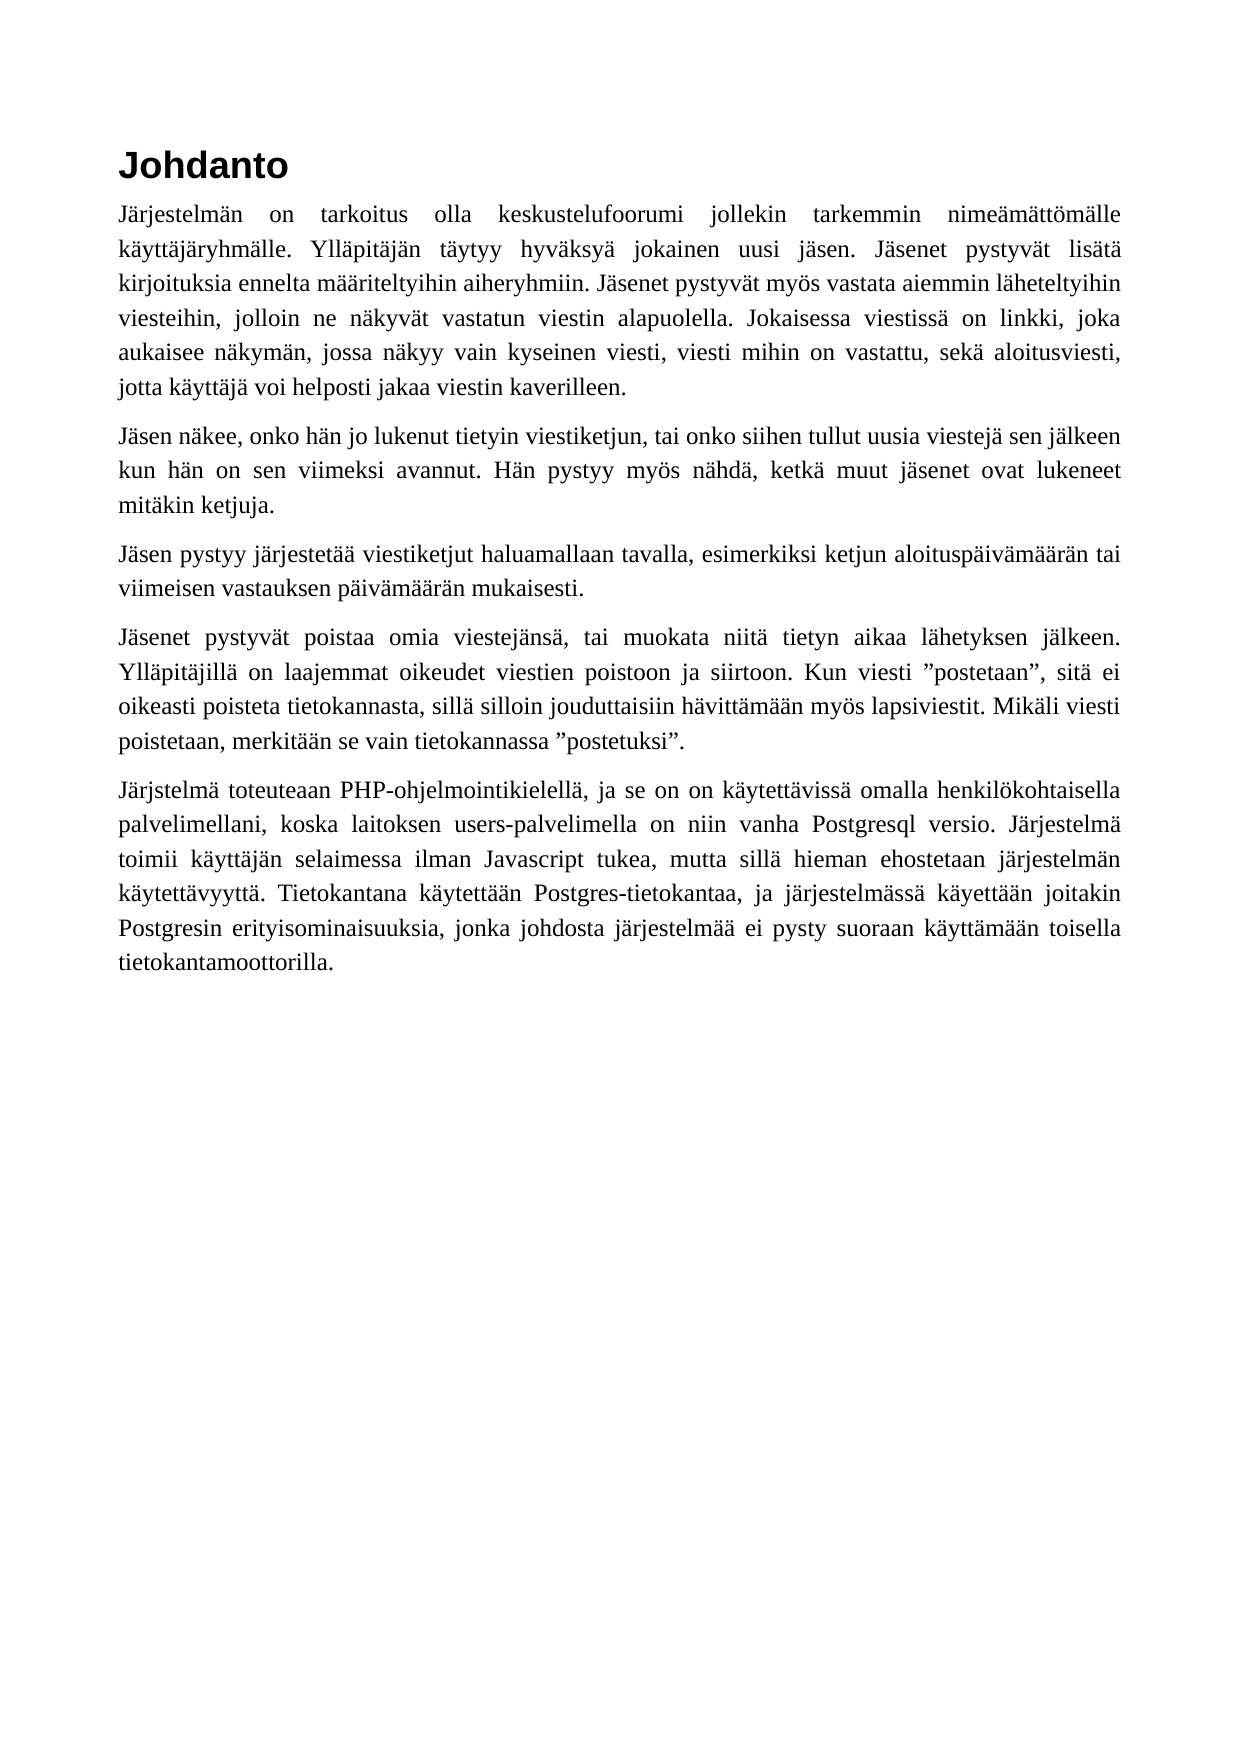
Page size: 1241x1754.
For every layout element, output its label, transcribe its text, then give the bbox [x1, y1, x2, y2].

subtitle Johdanto [118, 143, 1122, 187]
text Jäsen näkee, onko hän jo lukenut tietyin viestiketjun, tai onko siihen tullut uusia viestejä sen jälkeen kun hän on sen viimeksi avannut. Hän pystyy myös nähdä, ketkä muut jäsenet ovat lukeneet mitäkin ketjuja. [118, 421, 1122, 518]
text Jäsen pystyy järjestetää viestiketjut haluamallaan tavalla, esimerkiksi ketjun aloituspäivämäärän tai viimeisen vastauksen päivämäärän mukaisesti. [118, 539, 1122, 602]
text Jäsenet pystyvät poistaa omia viestejänsä, tai muokata niitä tietyn aikaa lähetyksen jälkeen. Ylläpitäjillä on laajemmat oikeudet viestien poistoon ja siirtoon. Kun viesti ”postetaan”, sitä ei oikeasti poisteta tietokannasta, sillä silloin jouduttaisiin hävittämään myös lapsiviestit. Mikäli viesti poistetaan, merkitään se vain tietokannassa ”postetuksi”. [118, 622, 1122, 754]
text Järjestelmän on tarkoitus olla keskustelufoorumi jollekin tarkemmin nimeämättömälle käyttäjäryhmälle. Ylläpitäjän täytyy hyväksyä jokainen uusi jäsen. Jäsenet pystyvät lisätä kirjoituksia ennelta määriteltyihin aiheryhmiin. Jäsenet pystyvät myös vastata aiemmin läheteltyihin viesteihin, jolloin ne näkyvät vastatun viestin alapuolella. Jokaisessa viestissä on linkki, joka aukaisee näkymän, jossa näkyy vain kyseinen viesti, viesti mihin on vastattu, sekä aloitusviesti, jotta käyttäjä voi helposti jakaa viestin kaverilleen. [118, 199, 1122, 400]
text Järjstelmä toteuteaan PHP-ohjelmointikielellä, ja se on on käytettävissä omalla henkilökohtaisella palvelimellani, koska laitoksen users-palvelimella on niin vanha Postgresql versio. Järjestelmä toimii käyttäjän selaimessa ilman Javascript tukea, mutta sillä hieman ehostetaan järjestelmän käytettävyyttä. Tietokantana käytettään Postgres-tietokantaa, ja järjestelmässä käyettään joitakin Postgresin erityisominaisuuksia, jonka johdosta järjestelmää ei pysty suoraan käyttämään toisella tietokantamoottorilla. [118, 775, 1122, 976]
